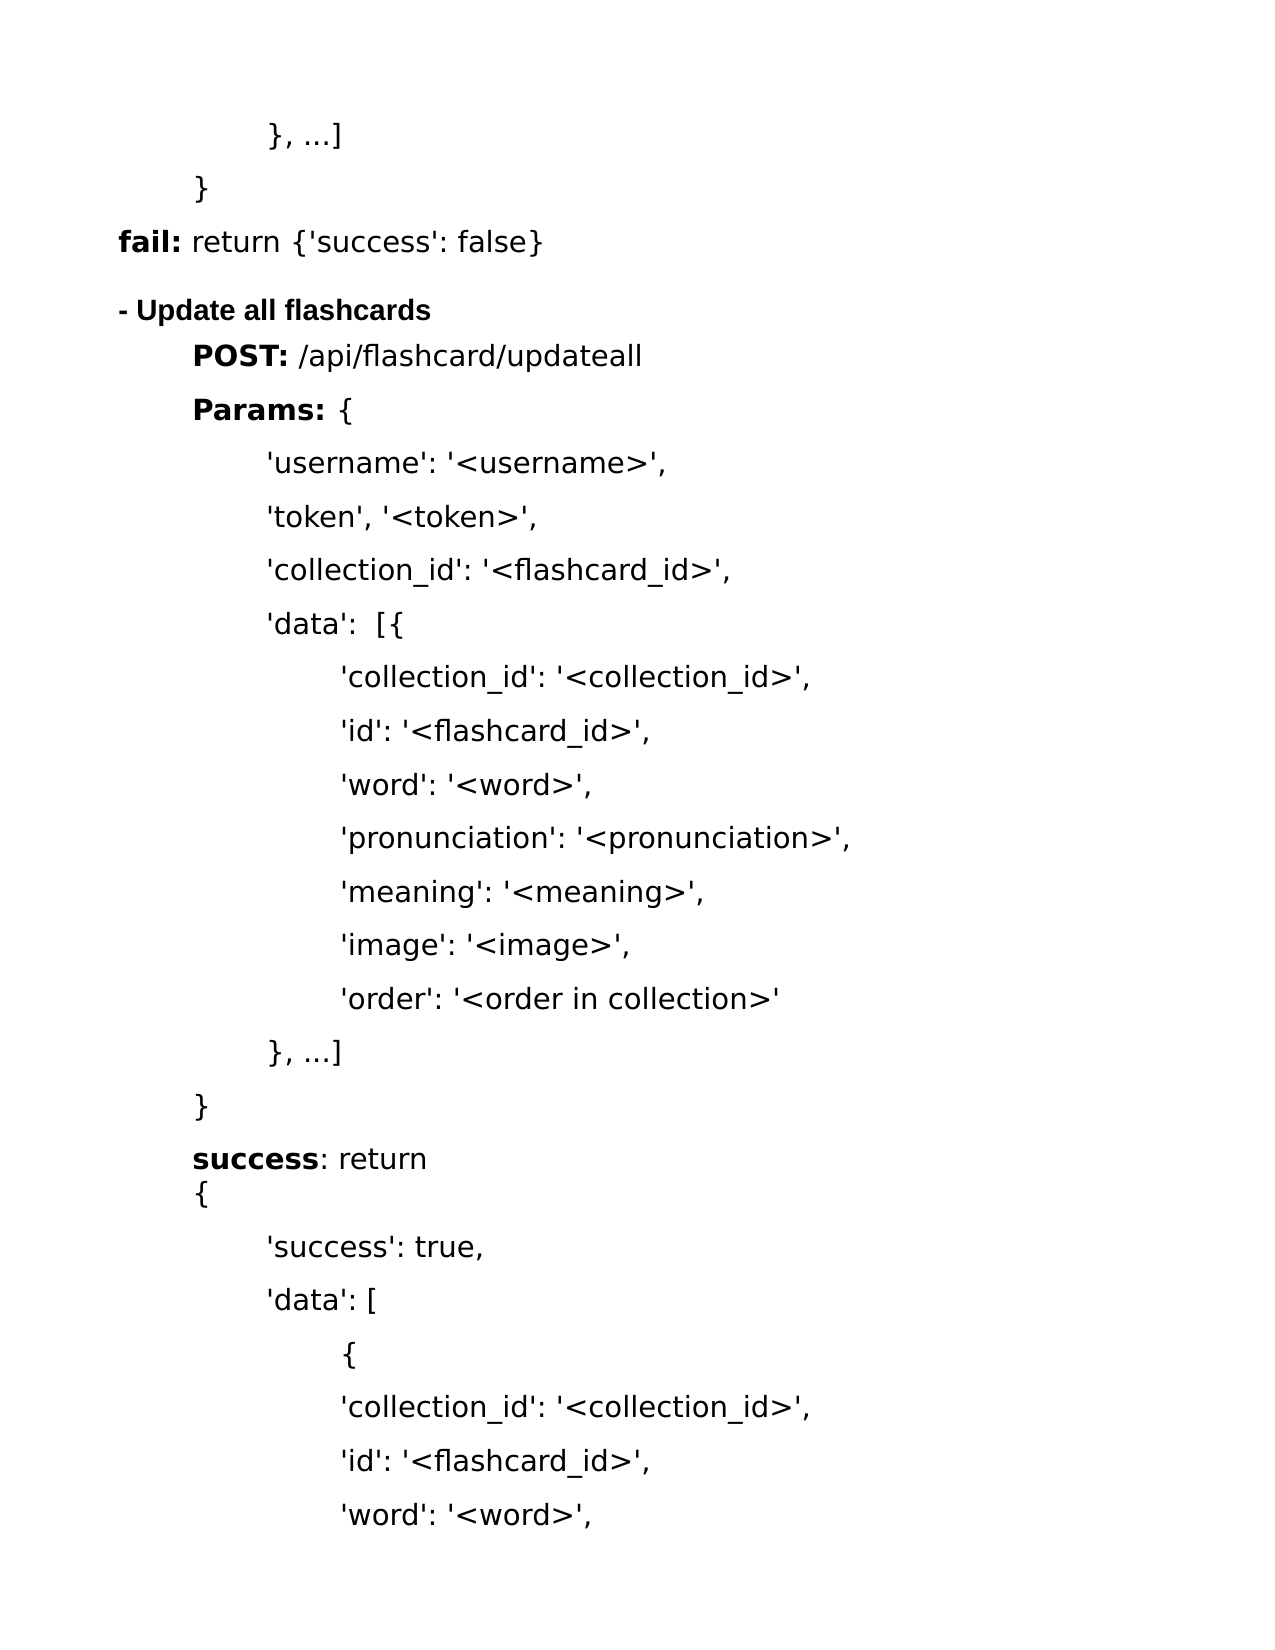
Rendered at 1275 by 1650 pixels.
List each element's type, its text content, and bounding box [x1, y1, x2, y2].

text { [118, 1177, 1157, 1211]
text 'data': [{ [118, 607, 1157, 641]
text }, ...] [118, 118, 1157, 152]
text 'word': '<word>', [118, 768, 1157, 802]
text 'meaning': '<meaning>', [118, 875, 1157, 909]
text } [118, 1089, 1157, 1123]
text 'username': '<username>', [118, 447, 1157, 481]
text success: return [118, 1143, 1157, 1177]
subtitle - Update all flashcards [118, 293, 1157, 327]
text 'id': '<flashcard_id>', [118, 1444, 1157, 1478]
text 'success': true, [118, 1230, 1157, 1264]
text 'id': '<flashcard_id>', [118, 714, 1157, 748]
text 'collection_id': '<collection_id>', [118, 1391, 1157, 1425]
text } [118, 172, 1157, 206]
text 'order': '<order in collection>' [118, 982, 1157, 1016]
text 'image': '<image>', [118, 928, 1157, 962]
text fail: return {'success': false} [118, 225, 1157, 259]
text 'collection_id': '<collection_id>', [118, 661, 1157, 695]
text { [118, 1337, 1157, 1371]
text 'data': [ [118, 1284, 1157, 1318]
text 'pronunciation': '<pronunciation>', [118, 821, 1157, 855]
text 'collection_id': '<flashcard_id>', [118, 554, 1157, 588]
text }, ...] [118, 1036, 1157, 1069]
text Params: { [118, 393, 1157, 427]
text 'token', '<token>', [118, 500, 1157, 534]
text 'word': '<word>', [118, 1498, 1157, 1532]
text POST: /api/flashcard/updateall [118, 339, 1157, 373]
